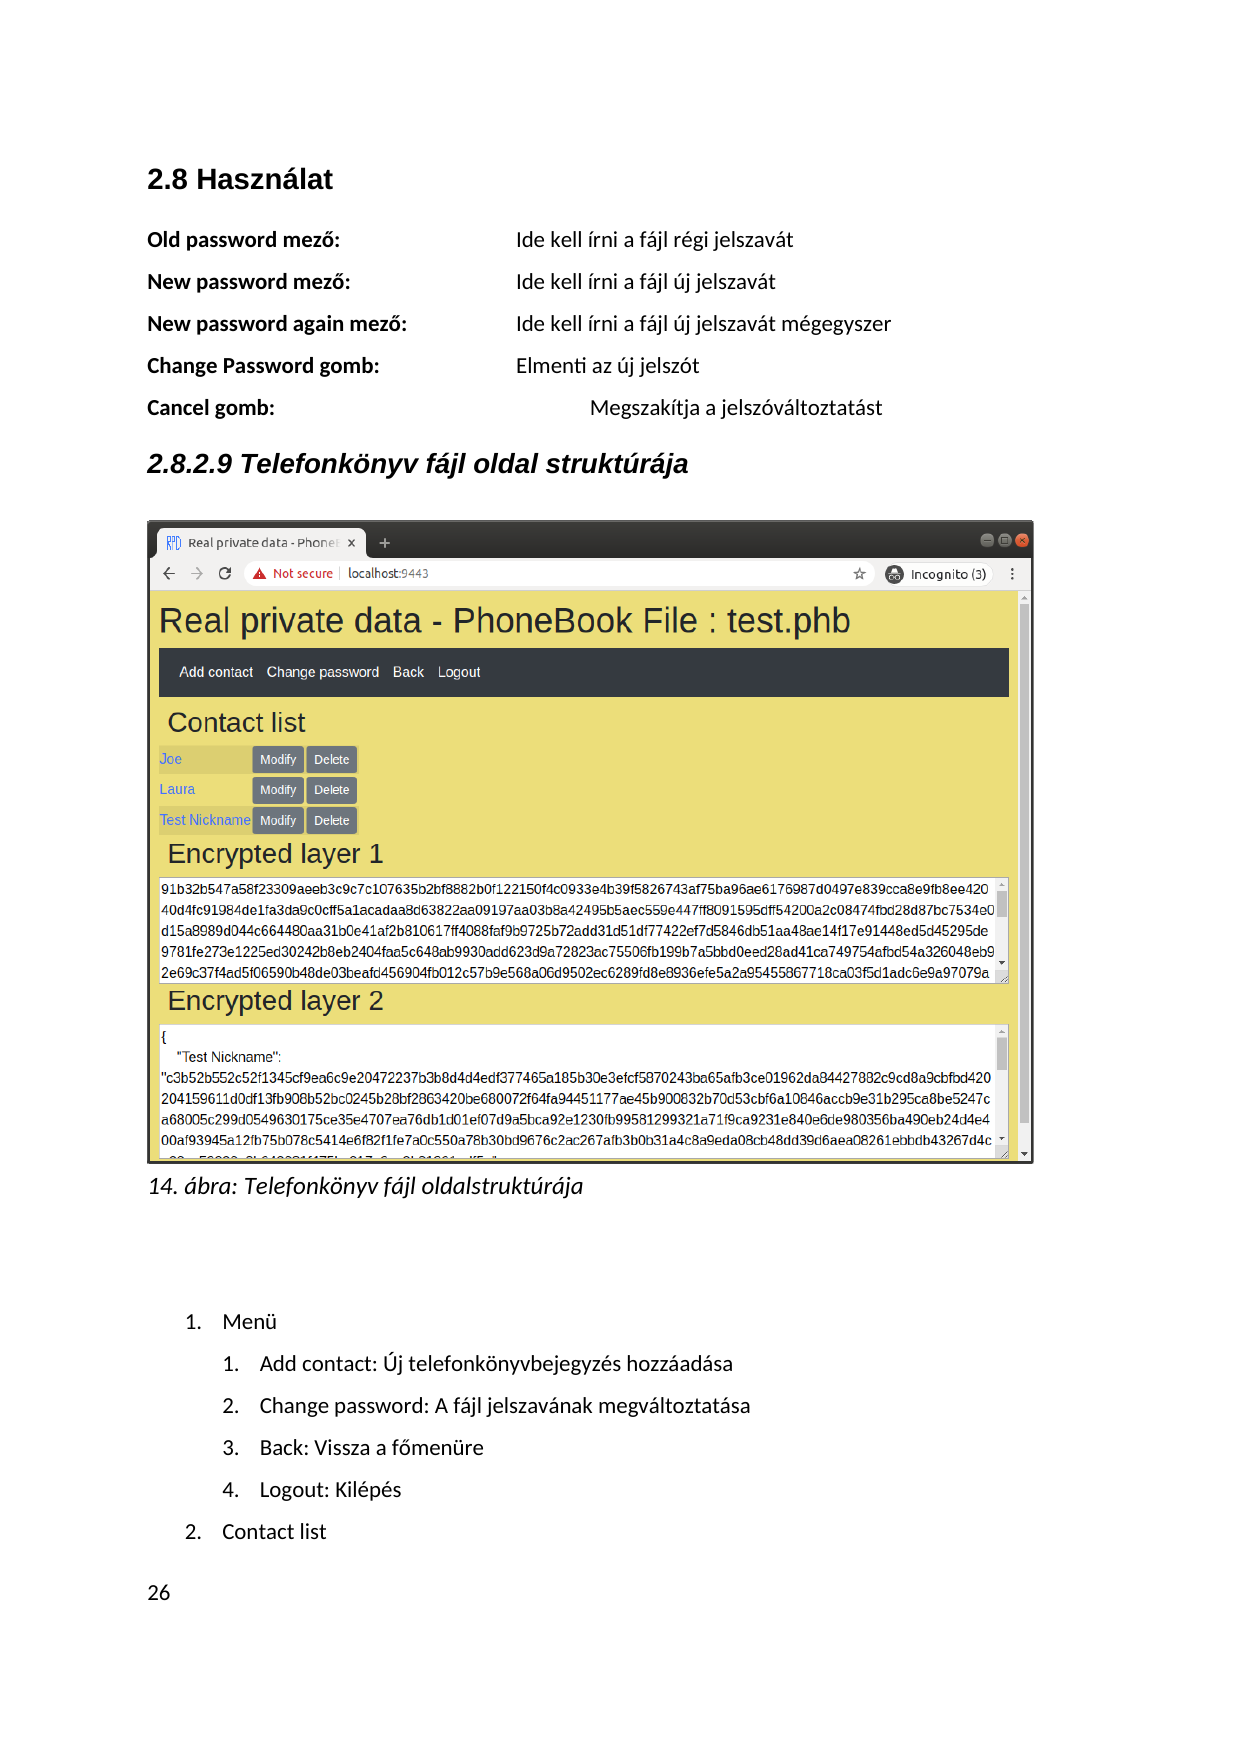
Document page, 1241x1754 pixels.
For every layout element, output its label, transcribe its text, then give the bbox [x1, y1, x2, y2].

text Old password mező: Ide kell írni a fájl régi jelszavát New password mező: Ide kell írni a fájl új jelszavát New password again mező: Ide kell írni a fájl új jelszavát mégegyszer Change Password gomb: Elmenti az új jelszót Cancel gomb: Megszakítja a jelszóváltoztatást [147, 225, 1033, 421]
text 14. ábra: Telefonkönyv fájl oldalstruktúrája [147, 1164, 1033, 1201]
list Contact list [184, 1517, 1033, 1545]
picture [147, 520, 1034, 1164]
list Back: Vissza a főmenüre [222, 1433, 1033, 1461]
subtitle Telefonkönyv fájl oldal struktúrája [147, 448, 1033, 479]
list Menü [184, 1307, 1033, 1335]
list Change password: A fájl jelszavának megváltoztatása [222, 1391, 1033, 1419]
list Logout: Kilépés [222, 1475, 1033, 1503]
list Add contact: Új telefonkönyvbejegyzés hozzáadása [222, 1349, 1033, 1377]
